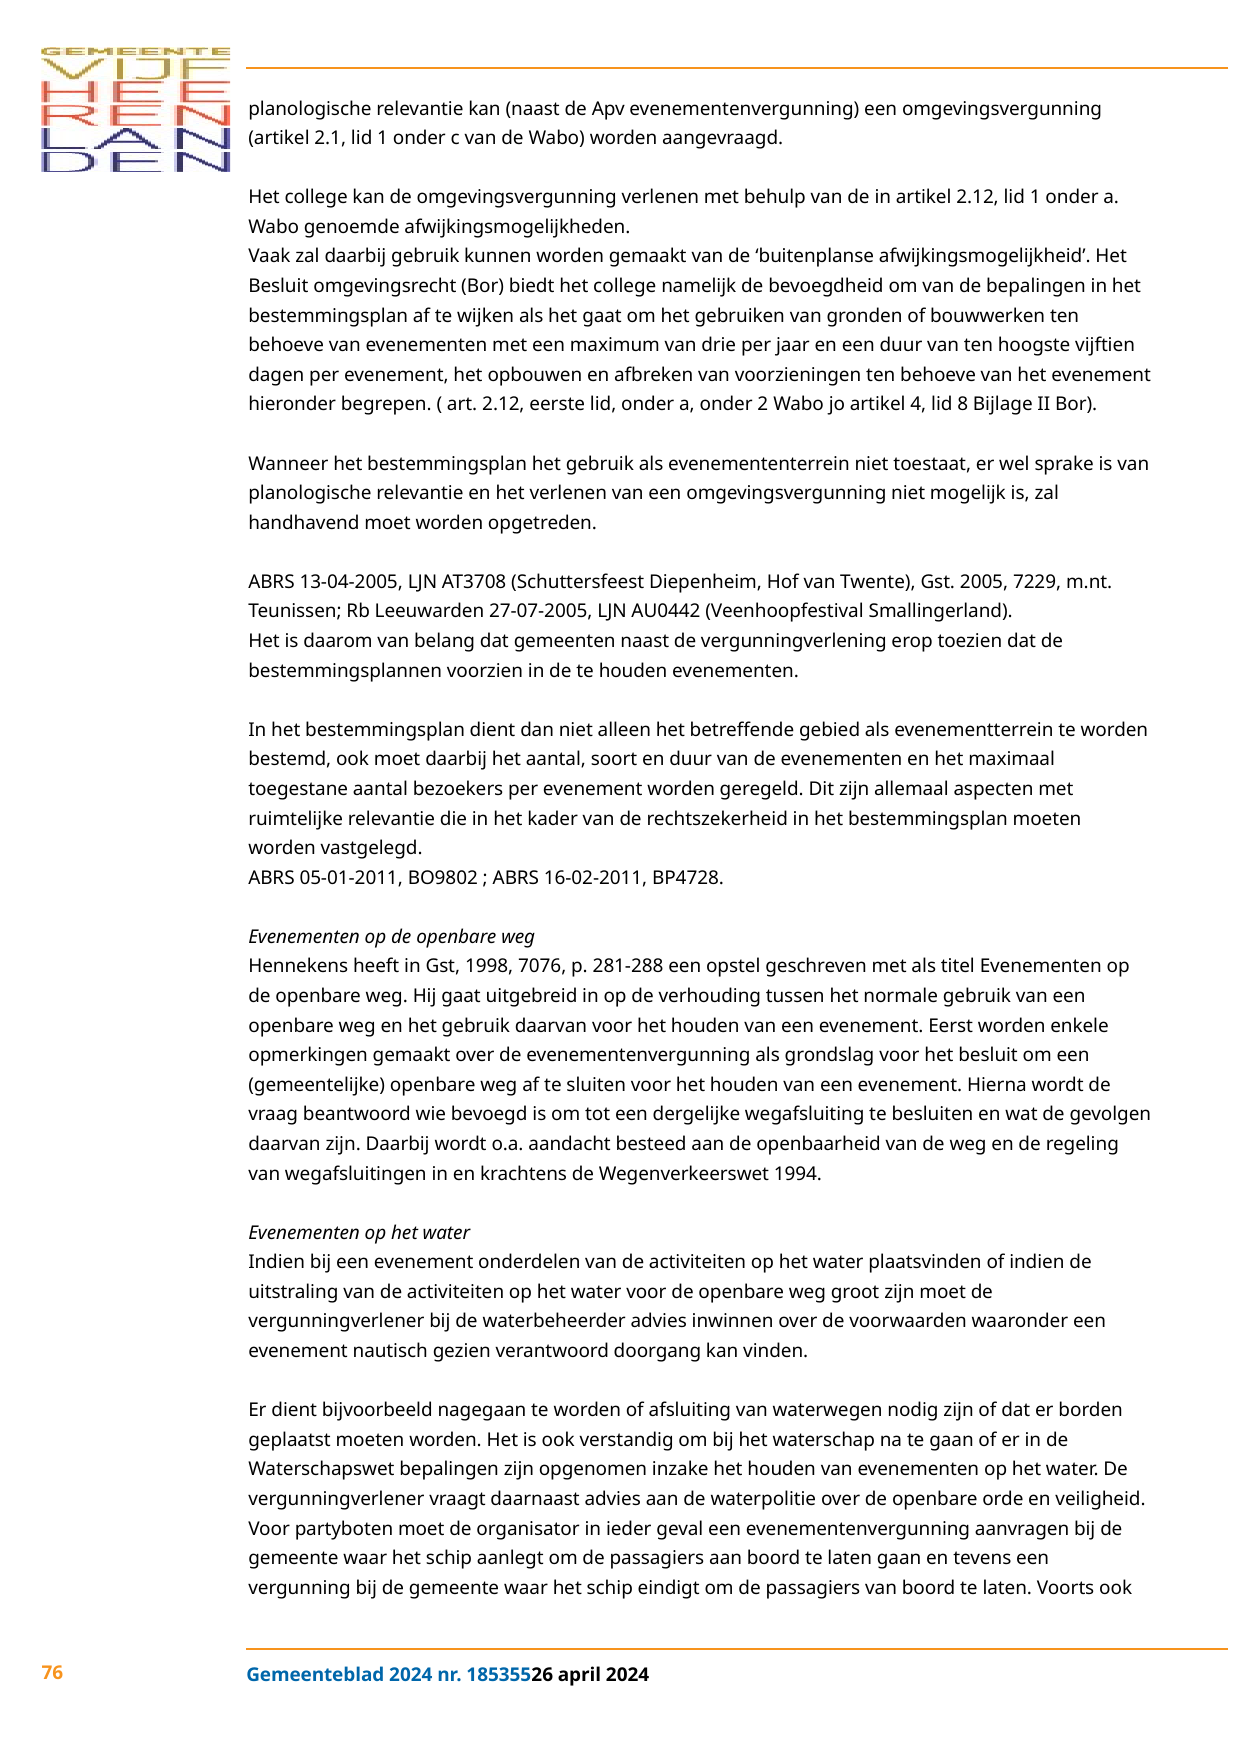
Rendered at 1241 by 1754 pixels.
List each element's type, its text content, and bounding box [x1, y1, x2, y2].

text Voor partyboten moet de organisator in ieder geval een evenementenvergunning aanvragen bij de gemeente waar het schip aanlegt om de passagiers aan boord te laten gaan en tevens een vergunning bij de gemeente waar het schip eindigt om de passagiers van boord te laten. Voorts ook [248, 1515, 1152, 1600]
text Evenementen op de openbare weg [248, 923, 1152, 949]
text Wanneer het bestemmingsplan het gebruik als evenemententerrein niet toestaat, er wel sprake is van planologische relevantie en het verlenen van een omgevingsvergunning niet mogelijk is, zal handhavend moet worden opgetreden. [248, 450, 1152, 535]
text Evenementen op het water [248, 1219, 1152, 1245]
text Hennekens heeft in Gst, 1998, 7076, p. 281-288 een opstel geschreven met als titel Evenementen op de openbare weg. Hij gaat uitgebreid in op de verhouding tussen het normale gebruik van een openbare weg en het gebruik daarvan voor het houden van een evenement. Eerst worden enkele opmerkingen gemaakt over de evenementenvergunning als grondslag voor het besluit om een (gemeentelijke) openbare weg af te sluiten voor het houden van een evenement. Hierna wordt de vraag beantwoord wie bevoegd is om tot een dergelijke wegafsluiting te besluiten en wat de gevolgen daarvan zijn. Daarbij wordt o.a. aandacht besteed aan de openbaarheid van de weg en de regeling van wegafsluitingen in en krachtens de Wegenverkeerswet 1994. [248, 953, 1152, 1186]
text In het bestemmingsplan dient dan niet alleen het betreffende gebied als evenementterrein te worden bestemd, ook moet daarbij het aantal, soort en duur van de evenementen en het maximaal toegestane aantal bezoekers per evenement worden geregeld. Dit zijn allemaal aspecten met ruimtelijke relevantie die in het kader van de rechtszekerheid in het bestemmingsplan moeten worden vastgelegd. [248, 716, 1152, 860]
text ABRS 13-04-2005, LJN AT3708 (Schuttersfeest Diepenheim, Hof van Twente), Gst. 2005, 7229, m.nt. Teunissen; Rb Leeuwarden 27-07-2005, LJN AU0442 (Veenhoopfestival Smallingerland). [248, 568, 1152, 623]
text Vaak zal daarbij gebruik kunnen worden gemaakt van de ‘buitenplanse afwijkingsmogelijkheid’. Het Besluit omgevingsrecht (Bor) biedt het college namelijk de bevoegdheid om van de bepalingen in het bestemmingsplan af te wijken als het gaat om het gebruiken van gronden of bouwwerken ten behoeve van evenementen met een maximum van drie per jaar en een duur van ten hoogste vijftien dagen per evenement, het opbouwen en afbreken van voorzieningen ten behoeve van het evenement hieronder begrepen. ( art. 2.12, eerste lid, onder a, onder 2 Wabo jo artikel 4, lid 8 Bijlage II Bor). [248, 243, 1152, 416]
text planologische relevantie kan (naast de Apv evenementenvergunning) een omgevingsvergunning (artikel 2.1, lid 1 onder c van de Wabo) worden aangevraagd. [248, 95, 1152, 150]
text Het college kan de omgevingsvergunning verlenen met behulp van de in artikel 2.12, lid 1 onder a. Wabo genoemde afwijkingsmogelijkheden. [248, 183, 1152, 239]
text ABRS 05-01-2011, BO9802 ; ABRS 16-02-2011, BP4728. [248, 864, 1152, 890]
text Het is daarom van belang dat gemeenten naast de vergunningverlening erop toezien dat de bestemmingsplannen voorzien in de te houden evenementen. [248, 627, 1152, 683]
picture [41, 47, 231, 172]
text Er dient bijvoorbeeld nagegaan te worden of afsluiting van waterwegen nodig zijn of dat er borden geplaatst moeten worden. Het is ook verstandig om bij het waterschap na te gaan of er in de Waterschapswet bepalingen zijn opgenomen inzake het houden van evenementen op het water. De vergunningverlener vraagt daarnaast advies aan de waterpolitie over de openbare orde en veiligheid. [248, 1396, 1152, 1511]
text Indien bij een evenement onderdelen van de activiteiten op het water plaatsvinden of indien de uitstraling van de activiteiten op het water voor de openbare weg groot zijn moet de vergunningverlener bij de waterbeheerder advies inwinnen over de voorwaarden waaronder een evenement nautisch gezien verantwoord doorgang kan vinden. [248, 1248, 1152, 1363]
